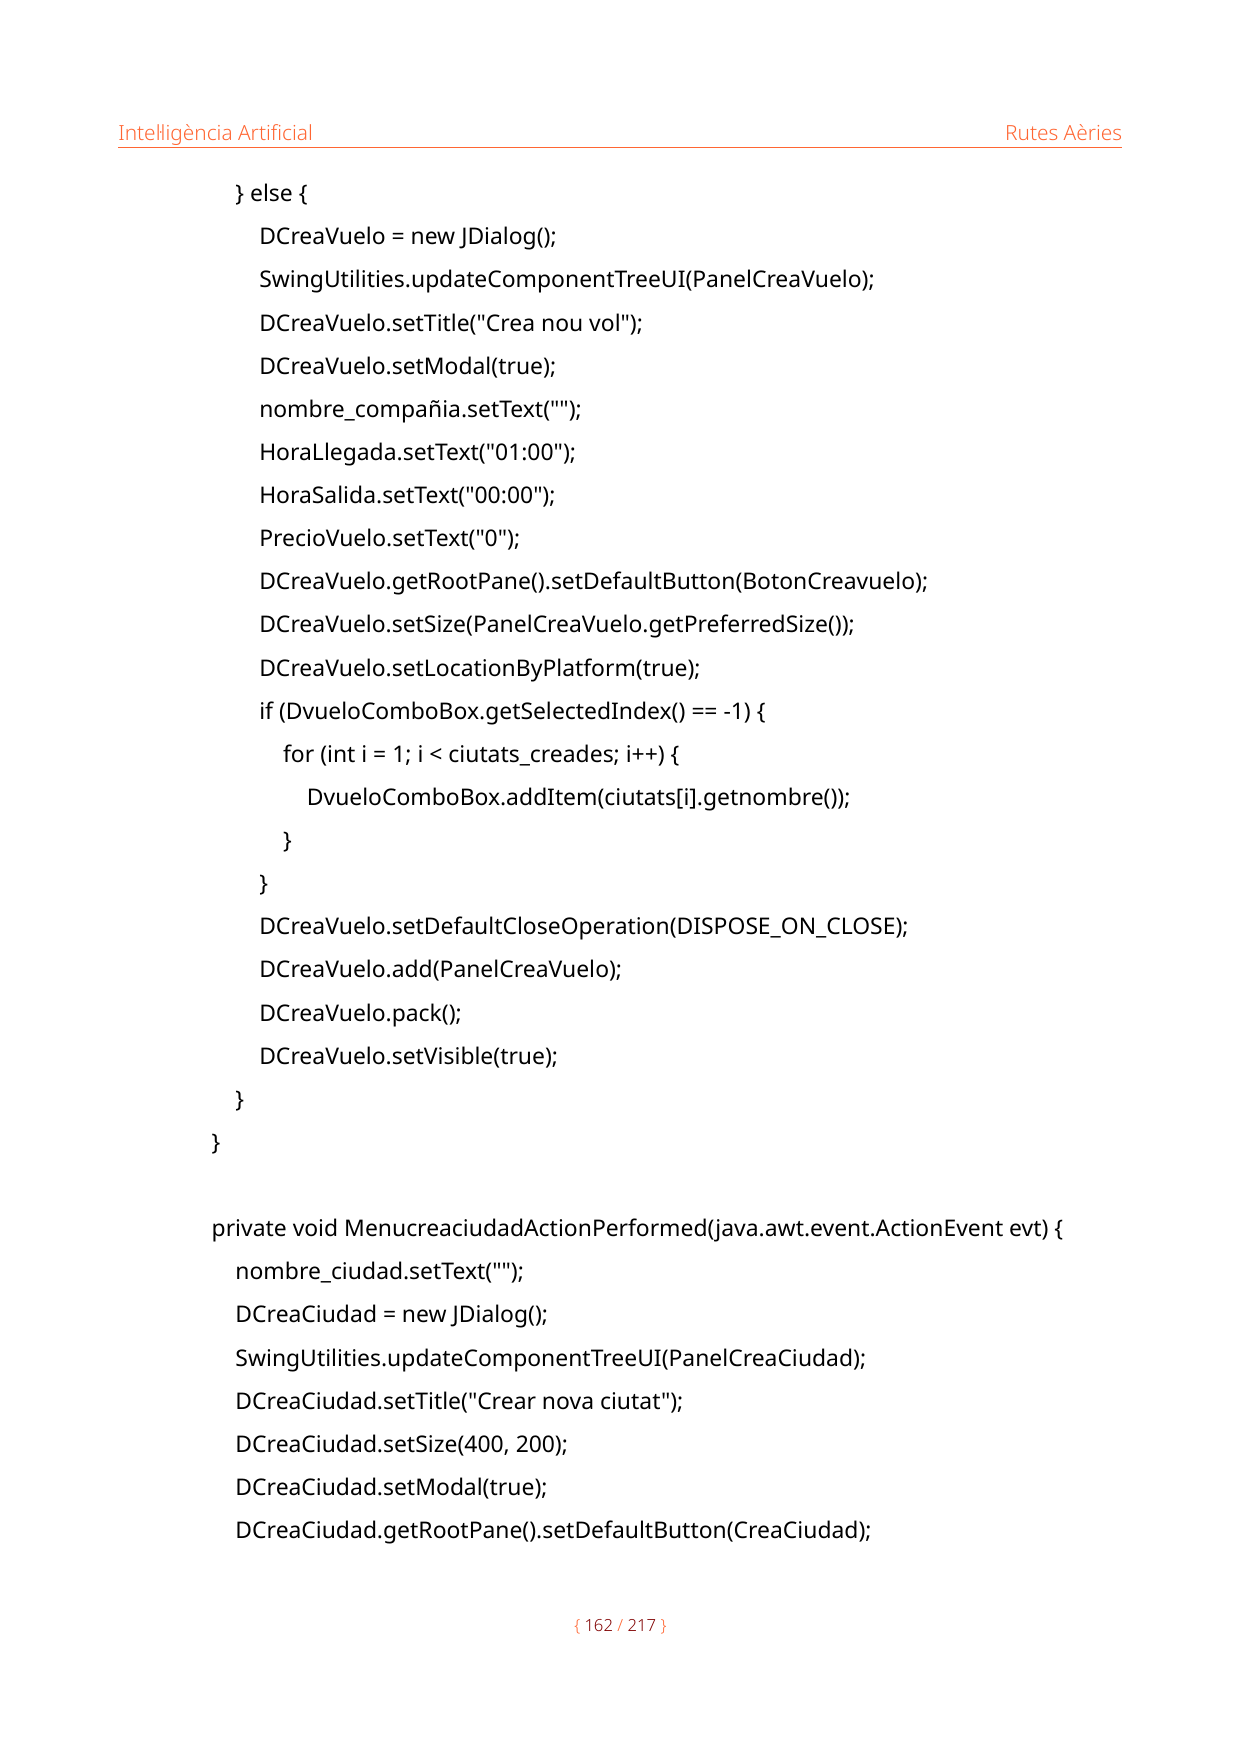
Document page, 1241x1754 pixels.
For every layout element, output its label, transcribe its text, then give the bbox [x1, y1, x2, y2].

text DCreaVuelo = new JDialog(); [142, 220, 1098, 251]
text DCreaVuelo.setDefaultCloseOperation(DISPOSE_ON_CLOSE); [142, 910, 1098, 941]
text } [142, 824, 1098, 855]
text HoraSalida.setText("00:00"); [142, 479, 1098, 510]
text DCreaVuelo.setVisible(true); [142, 1039, 1098, 1071]
text DCreaCiudad.setModal(true); [142, 1471, 1098, 1502]
text if (DvueloComboBox.getSelectedIndex() == -1) { [142, 694, 1098, 726]
text HoraLlegada.setText("01:00"); [142, 436, 1098, 467]
text DCreaCiudad.setSize(400, 200); [142, 1428, 1098, 1459]
text } [142, 1126, 1098, 1157]
text } [142, 867, 1098, 898]
text DCreaCiudad.getRootPane().setDefaultButton(CreaCiudad); [142, 1514, 1098, 1545]
text PrecioVuelo.setText("0"); [142, 522, 1098, 553]
text SwingUtilities.updateComponentTreeUI(PanelCreaVuelo); [142, 263, 1098, 294]
text DCreaVuelo.getRootPane().setDefaultButton(BotonCreavuelo); [142, 565, 1098, 596]
text DCreaVuelo.setTitle("Crea nou vol"); [142, 306, 1098, 338]
text DCreaCiudad = new JDialog(); [142, 1298, 1098, 1329]
text nombre_ciudad.setText(""); [142, 1255, 1098, 1286]
text } [142, 1083, 1098, 1114]
text for (int i = 1; i < ciutats_creades; i++) { [142, 738, 1098, 769]
text nombre_compañia.setText(""); [142, 393, 1098, 424]
text DCreaVuelo.pack(); [142, 996, 1098, 1028]
text SwingUtilities.updateComponentTreeUI(PanelCreaCiudad); [142, 1341, 1098, 1373]
text DCreaVuelo.add(PanelCreaVuelo); [142, 953, 1098, 984]
text DCreaVuelo.setLocationByPlatform(true); [142, 651, 1098, 683]
text } else { [142, 177, 1098, 208]
text DCreaVuelo.setSize(PanelCreaVuelo.getPreferredSize()); [142, 608, 1098, 639]
text DCreaVuelo.setModal(true); [142, 349, 1098, 381]
text private void MenucreaciudadActionPerformed(java.awt.event.ActionEvent evt) { [142, 1212, 1098, 1243]
text DvueloComboBox.addItem(ciutats[i].getnombre()); [142, 781, 1098, 812]
text DCreaCiudad.setTitle("Crear nova ciutat"); [142, 1384, 1098, 1416]
